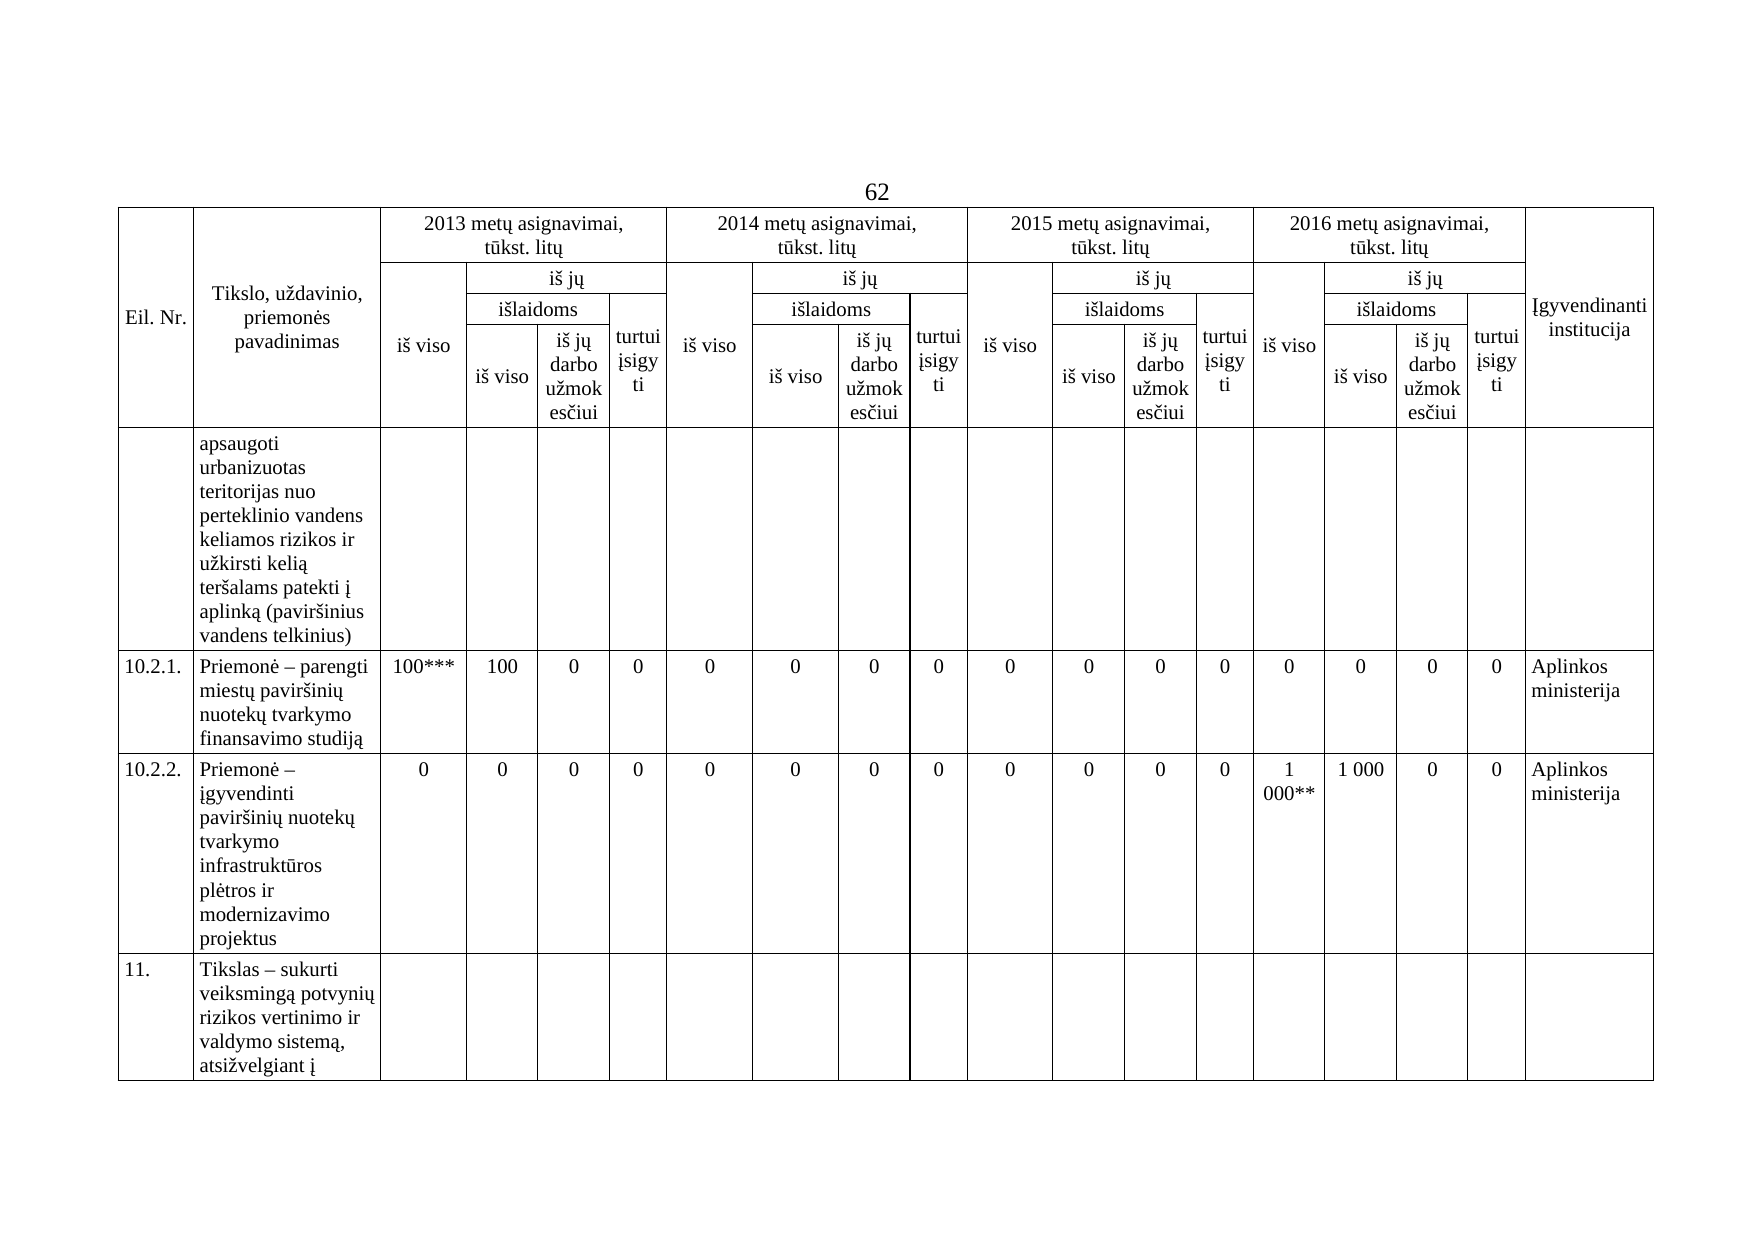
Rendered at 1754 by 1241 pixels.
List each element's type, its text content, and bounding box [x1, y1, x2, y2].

table_cell Tikslas – sukurti veiksmingą potvynių rizikos vertinimo ir valdymo sistemą, atsižvelgiant į [194, 954, 380, 1080]
table_cell 0 [968, 754, 1052, 953]
table_cell iš viso [1325, 325, 1396, 427]
table_cell iš jų darbo užmokesčiui [839, 325, 909, 427]
table_cell 100 [467, 651, 537, 753]
table_cell 0 [911, 754, 967, 953]
table_header Tikslo, uždavinio, priemonės pavadinimas [194, 208, 380, 427]
table_cell 0 [538, 651, 609, 753]
table_header 2016 metų asignavimai, tūkst. litų [1254, 208, 1525, 262]
table_cell [1397, 954, 1467, 1080]
table_cell [538, 428, 609, 650]
table_cell turtui įsigyti [1468, 294, 1525, 427]
table_cell iš viso [381, 263, 466, 427]
table_cell 0 [1053, 754, 1124, 953]
table_cell 0 [1197, 754, 1253, 953]
table_header 2014 metų asignavimai, tūkst. litų [667, 208, 967, 262]
table_cell 0 [968, 651, 1052, 753]
table_cell turtui įsigyti [610, 294, 666, 427]
table_cell [968, 428, 1052, 650]
table_cell 0 [1254, 651, 1324, 753]
table_cell [753, 428, 838, 650]
table_cell [1125, 428, 1196, 650]
table_cell iš viso [1053, 325, 1124, 427]
table_cell 0 [1053, 651, 1124, 753]
table_cell 0 [839, 651, 909, 753]
table_cell 0 [610, 754, 666, 953]
table_cell [1325, 428, 1396, 650]
table_cell [667, 428, 752, 650]
table_cell 0 [667, 651, 752, 753]
table_cell 0 [1468, 754, 1525, 953]
table_cell iš viso [467, 325, 537, 427]
table_cell [467, 954, 537, 1080]
table_cell [753, 954, 838, 1080]
table_cell Aplinkos ministerija [1526, 651, 1653, 753]
table_cell [467, 428, 537, 650]
table_cell iš viso [667, 263, 752, 427]
table_header Įgyvendinanti institucija [1526, 208, 1653, 427]
table_cell iš viso [1254, 263, 1324, 427]
table_cell 0 [839, 754, 909, 953]
table_cell [381, 428, 466, 650]
table_cell iš jų [467, 263, 666, 293]
table_cell 0 [1468, 651, 1525, 753]
table_cell [1468, 428, 1525, 650]
table_cell [610, 428, 666, 650]
table_cell [839, 954, 909, 1080]
table_cell [1254, 954, 1324, 1080]
table_cell [1125, 954, 1196, 1080]
table_cell išlaidoms [753, 294, 909, 323]
table_cell [538, 954, 609, 1080]
table_cell išlaidoms [467, 294, 609, 323]
table_cell 0 [610, 651, 666, 753]
table_cell 0 [467, 754, 537, 953]
table_cell 11. [119, 954, 193, 1080]
table_cell [1468, 954, 1525, 1080]
table_cell iš jų [1053, 263, 1253, 293]
table_cell [911, 954, 967, 1080]
table_cell 0 [1325, 651, 1396, 753]
table_cell [911, 428, 967, 650]
table_cell iš jų darbo užmokesčiui [1125, 325, 1196, 427]
table_cell [1397, 428, 1467, 650]
table_cell [1053, 954, 1124, 1080]
table_cell [1197, 954, 1253, 1080]
table_cell 0 [667, 754, 752, 953]
table_cell 0 [1197, 651, 1253, 753]
table_cell 0 [1397, 754, 1467, 953]
table_header Eil. Nr. [119, 208, 193, 427]
table_cell [667, 954, 752, 1080]
table_cell [381, 954, 466, 1080]
table_cell Priemonė – parengti miestų paviršinių nuotekų tvarkymo finansavimo studiją [194, 651, 380, 753]
table_cell 0 [753, 754, 838, 953]
table_cell [1526, 428, 1653, 650]
table_cell [1053, 428, 1124, 650]
table_cell iš jų [1325, 263, 1525, 293]
table_cell [1526, 954, 1653, 1080]
table_cell 0 [381, 754, 466, 953]
table_cell Aplinkos ministerija [1526, 754, 1653, 953]
table_cell [1197, 428, 1253, 650]
table_cell iš jų [753, 263, 967, 293]
table_cell išlaidoms [1053, 294, 1196, 323]
table_cell iš jų darbo užmokesčiui [1397, 325, 1467, 427]
table_cell iš jų darbo užmokesčiui [538, 325, 609, 427]
table_cell [1254, 428, 1324, 650]
table_cell [1325, 954, 1396, 1080]
table_cell 0 [1125, 754, 1196, 953]
table_cell turtui įsigyti [911, 294, 967, 427]
table_cell 0 [753, 651, 838, 753]
table_cell 0 [1125, 651, 1196, 753]
table_cell [839, 428, 909, 650]
table_cell 0 [911, 651, 967, 753]
table_cell 1 000** [1254, 754, 1324, 953]
table_cell [119, 428, 193, 650]
table_cell 0 [538, 754, 609, 953]
table_cell 10.2.1. [119, 651, 193, 753]
table_cell išlaidoms [1325, 294, 1467, 323]
table_cell 100*** [381, 651, 466, 753]
table_cell apsaugoti urbanizuotas teritorijas nuo perteklinio vandens keliamos rizikos ir užkirsti kelią teršalams patekti į aplinką (paviršinius vandens telkinius) [194, 428, 380, 650]
table_cell 0 [1397, 651, 1467, 753]
table_cell [610, 954, 666, 1080]
table_cell Priemonė – įgyvendinti paviršinių nuotekų tvarkymo infrastruktūros plėtros ir modernizavimo projektus [194, 754, 380, 953]
table_cell turtui įsigyti [1197, 294, 1253, 427]
table_cell [968, 954, 1052, 1080]
table_cell 10.2.2. [119, 754, 193, 953]
table_header 2015 metų asignavimai, tūkst. litų [968, 208, 1253, 262]
table_cell iš viso [968, 263, 1052, 427]
table_cell iš viso [753, 325, 838, 427]
table_cell 1 000 [1325, 754, 1396, 953]
table_header 2013 metų asignavimai, tūkst. litų [381, 208, 666, 262]
